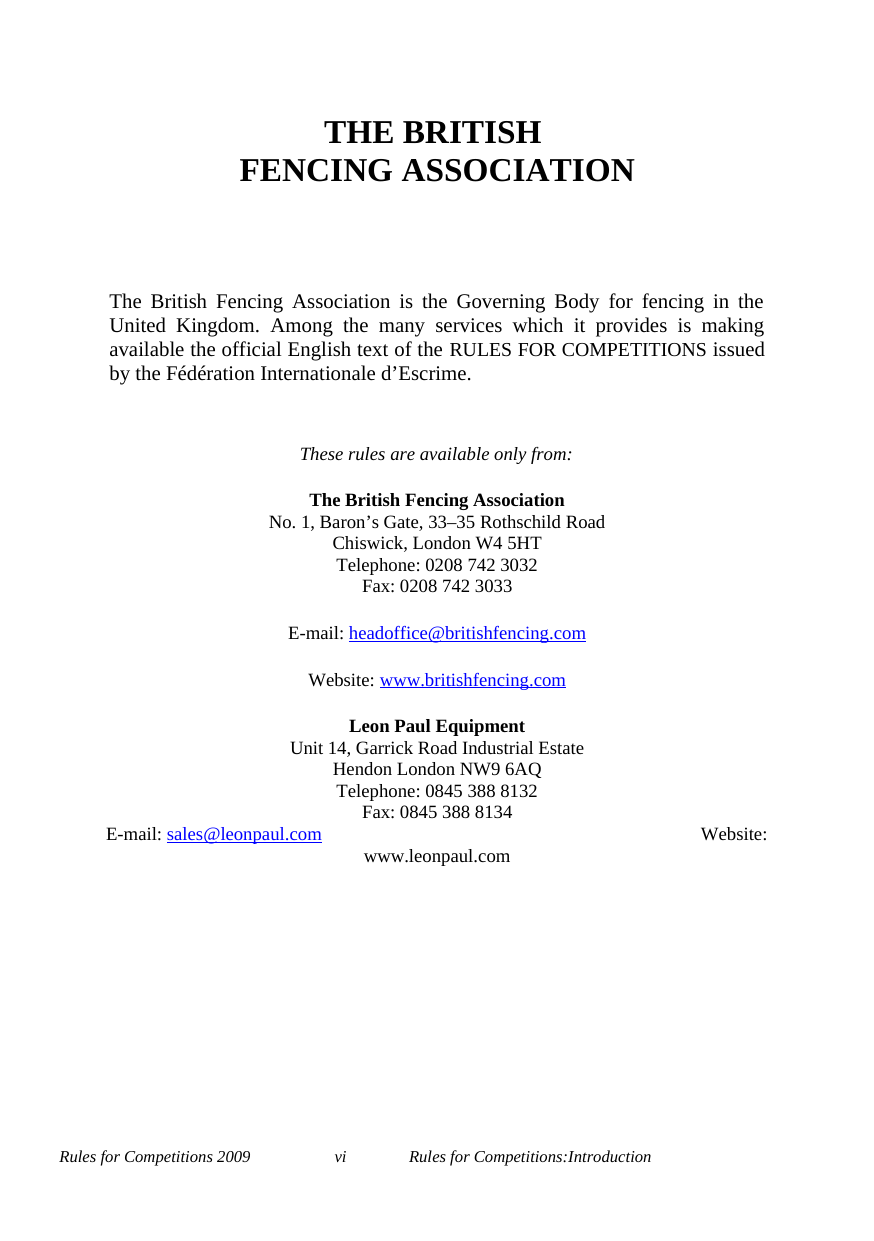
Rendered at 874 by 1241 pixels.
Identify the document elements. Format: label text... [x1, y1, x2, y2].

text E-mail: headoffice@britishfencing.com [59, 622, 815, 643]
text The British Fencing Association is the Governing Body for fencing in the United Kingdom. Among the many services which it provides is making available the official English text of the RULES FOR COMPETITIONS issued by the Fédération Internationale d’Escrime. [109, 289, 765, 385]
text THE BRITISH FENCING ASSOCIATION [59, 112, 815, 189]
text The British Fencing Association No. 1, Baron’s Gate, 33–35 Rothschild Road Chiswick, London W4 5HT Telephone: 0208 742 3032 Fax: 0208 742 3033 [59, 489, 815, 597]
text Leon Paul Equipment Unit 14, Garrick Road Industrial Estate Hendon London NW9 6AQ Telephone: 0845 388 8132 Fax: 0845 388 8134 E-mail: sales@leonpaul.com Website: www.leonpaul.com [59, 715, 815, 866]
text Website: www.britishfencing.com [59, 668, 815, 690]
text These rules are available only from: [59, 443, 815, 464]
